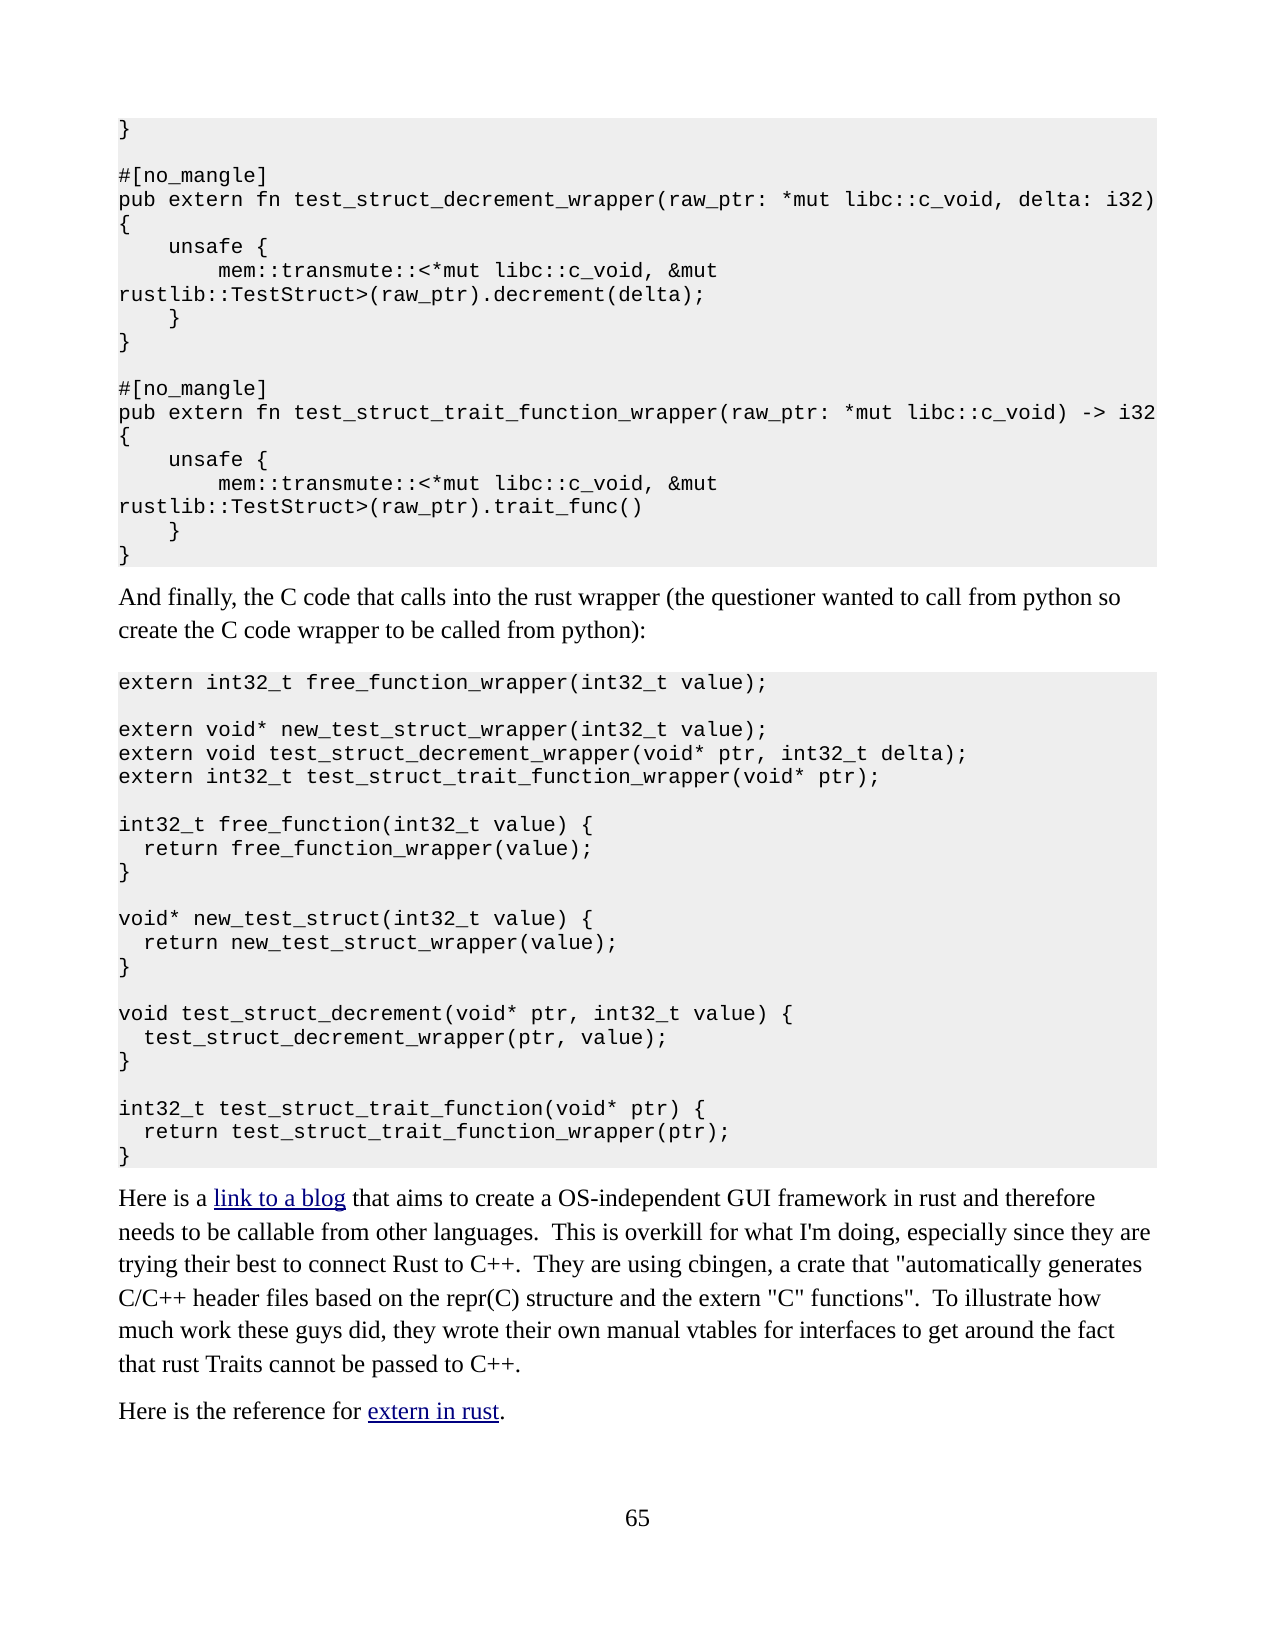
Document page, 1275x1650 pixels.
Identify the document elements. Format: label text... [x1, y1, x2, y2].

text int32_t test_struct_trait_function(void* ptr) { [118, 1098, 1157, 1121]
text And finally, the C code that calls into the rust wrapper (the questioner wanted to call from python so create the C code wrapper to be called from python): [118, 582, 1157, 644]
text Here is the reference for extern in rust. [118, 1396, 1157, 1425]
text int32_t free_function(int32_t value) { [118, 814, 1157, 837]
text void test_struct_decrement(void* ptr, int32_t value) { [118, 1003, 1157, 1027]
text pub extern fn test_struct_decrement_wrapper(raw_ptr: *mut libc::c_void, delta: i32) { [118, 189, 1157, 236]
text extern void test_struct_decrement_wrapper(void* ptr, int32_t delta); [118, 743, 1157, 767]
text } [118, 331, 1157, 354]
text mem::transmute::<*mut libc::c_void, &mut rustlib::TestStruct>(raw_ptr).trait_func() [118, 473, 1157, 520]
text unsafe { [118, 236, 1157, 260]
text void* new_test_struct(int32_t value) { [118, 908, 1157, 932]
text #[no_mangle] [118, 378, 1157, 402]
text Here is a link to a blog that aims to create a OS-independent GUI framework in rust and therefore needs to be callable from other languages. This is overkill for what I'm doing, especially since they are trying their best to connect Rust to C++. They are using cbingen, a crate that "automatically generates C/C++ header files based on the repr(C) structure and the extern "C" functions". To illustrate how much work these guys did, they wrote their own manual vtables for interfaces to get around the fact that rust Traits cannot be passed to C++. [118, 1183, 1157, 1377]
text extern int32_t test_struct_trait_function_wrapper(void* ptr); [118, 767, 1157, 790]
text extern void* new_test_struct_wrapper(int32_t value); [118, 719, 1157, 743]
text extern int32_t free_function_wrapper(int32_t value); [118, 672, 1157, 696]
text test_struct_decrement_wrapper(ptr, value); [118, 1027, 1157, 1050]
text return free_function_wrapper(value); [118, 837, 1157, 861]
text } [118, 118, 1157, 142]
text } [118, 544, 1157, 567]
text } [118, 307, 1157, 331]
text } [118, 1050, 1157, 1074]
text } [118, 1145, 1157, 1168]
text return new_test_struct_wrapper(value); [118, 932, 1157, 956]
text return test_struct_trait_function_wrapper(ptr); [118, 1121, 1157, 1145]
text } [118, 956, 1157, 979]
text #[no_mangle] [118, 165, 1157, 189]
text unsafe { [118, 449, 1157, 473]
text mem::transmute::<*mut libc::c_void, &mut rustlib::TestStruct>(raw_ptr).decrement(delta); [118, 260, 1157, 307]
text } [118, 861, 1157, 885]
text } [118, 520, 1157, 544]
text pub extern fn test_struct_trait_function_wrapper(raw_ptr: *mut libc::c_void) -> i32 { [118, 402, 1157, 449]
